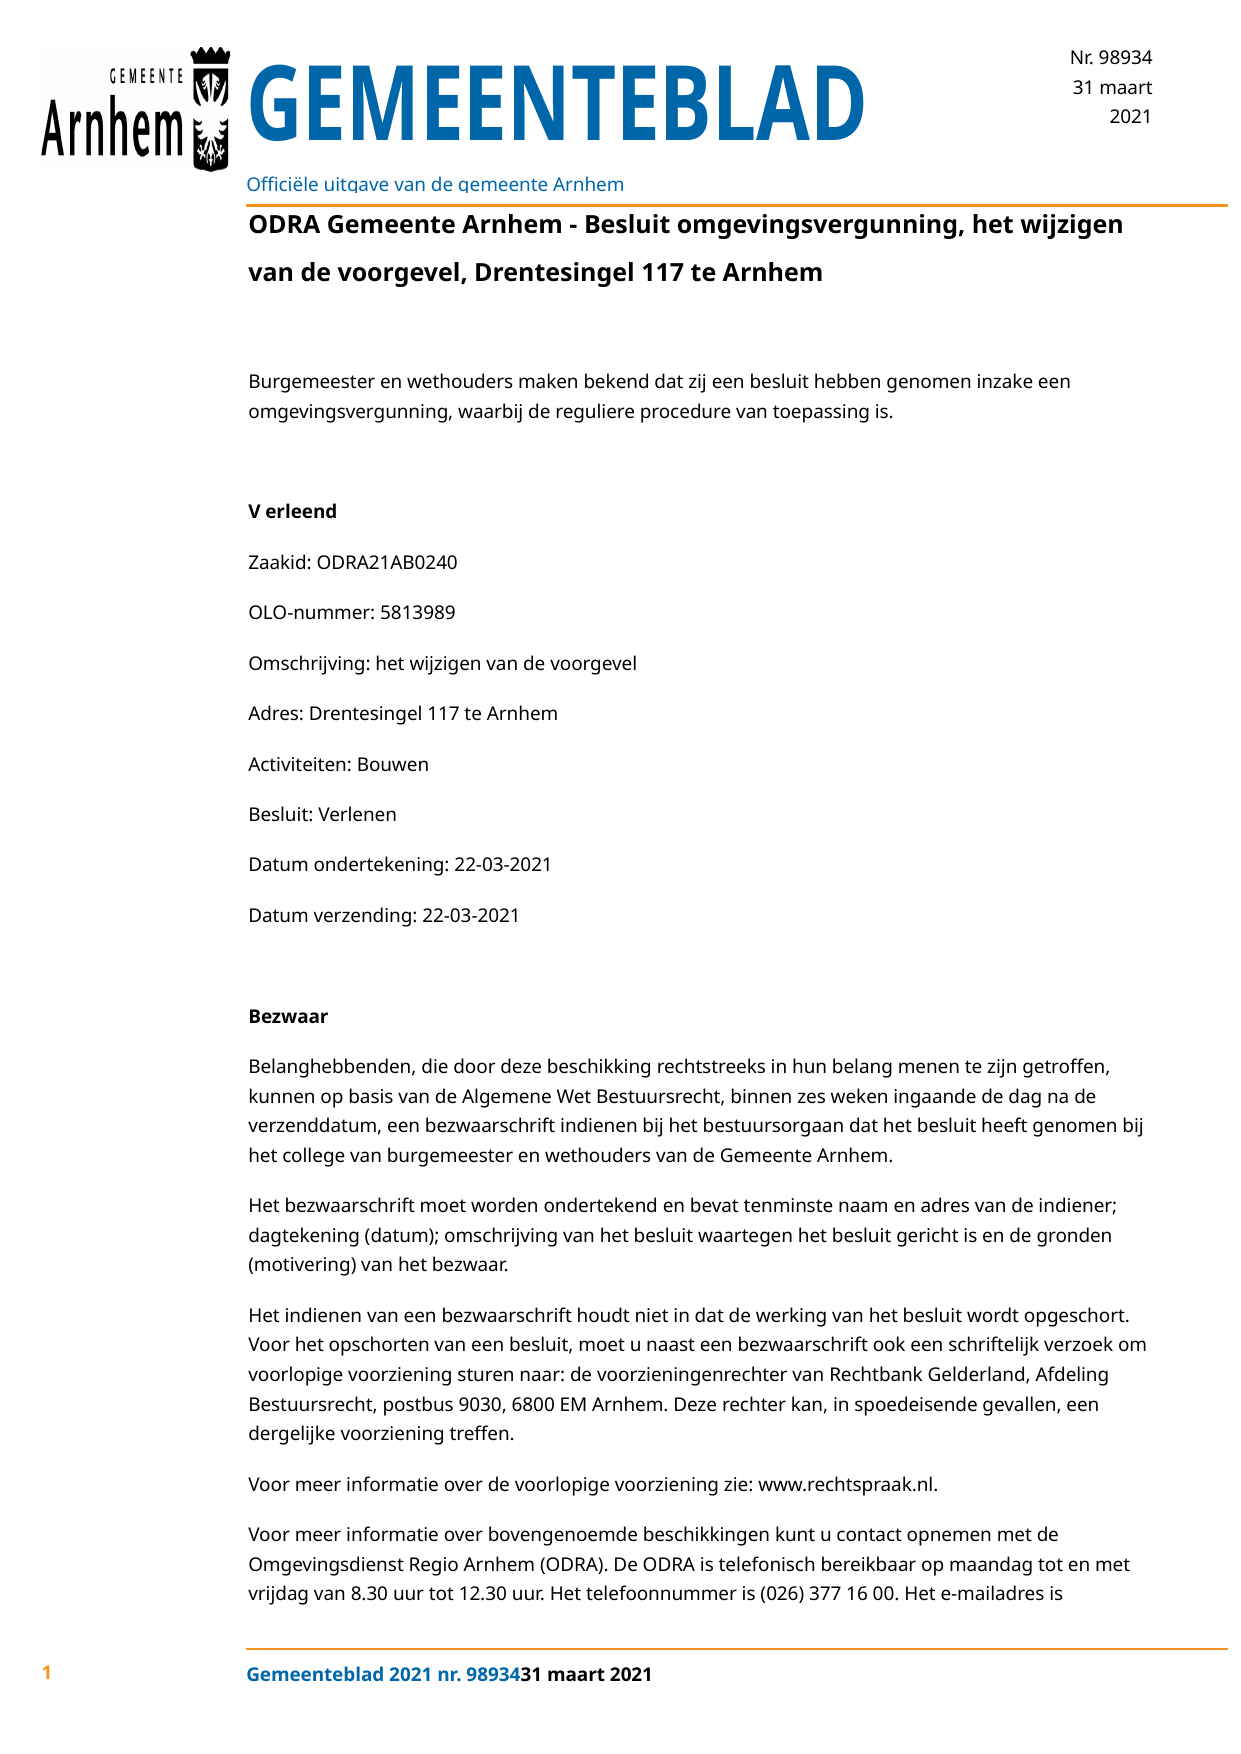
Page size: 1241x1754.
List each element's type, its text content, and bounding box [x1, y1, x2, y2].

text Omschrijving: het wijzigen van de voorgevel [248, 650, 1152, 676]
text OLO-nummer: 5813989 [248, 599, 1152, 625]
text Besluit: Verlenen [248, 801, 1152, 827]
text Datum verzending: 22-03-2021 [248, 902, 1152, 928]
text Het indienen van een bezwaarschrift houdt niet in dat de werking van het besluit wordt opgeschort. Voor het opschorten van een besluit, moet u naast een bezwaarschrift ook een schriftelijk verzoek om voorlopige voorziening sturen naar: de voorzieningenrechter van Rechtbank Gelderland, Afdeling Bestuursrecht, postbus 9030, 6800 EM Arnhem. Deze rechter kan, in spoedeisende gevallen, een dergelijke voorziening treffen. [248, 1302, 1152, 1446]
text Het bezwaarschrift moet worden ondertekend en bevat tenminste naam en adres van de indiener; dagtekening (datum); omschrijving van het besluit waartegen het besluit gericht is en de gronden (motivering) van het bezwaar. [248, 1192, 1152, 1277]
text V erleend [248, 499, 1152, 524]
text Activiteiten: Bouwen [248, 751, 1152, 777]
picture [41, 47, 231, 172]
text Burgemeester en wethouders maken bekend dat zij een besluit hebben genomen inzake een omgevingsvergunning, waarbij de reguliere procedure van toepassing is. [248, 368, 1152, 424]
text ODRA Gemeente Arnhem - Besluit omgevingsvergunning, het wijzigen van de voorgevel, Drentesingel 117 te Arnhem [248, 207, 1152, 288]
text Belanghebbenden, die door deze beschikking rechtstreeks in hun belang menen te zijn getroffen, kunnen op basis van de Algemene Wet Bestuursrecht, binnen zes weken ingaande de dag na de verzenddatum, een bezwaarschrift indienen bij het bestuursorgaan dat het besluit heeft genomen bij het college van burgemeester en wethouders van de Gemeente Arnhem. [248, 1053, 1152, 1168]
text Adres: Drentesingel 117 te Arnhem [248, 700, 1152, 726]
text Zaakid: ODRA21AB0240 [248, 549, 1152, 575]
text Datum ondertekening: 22-03-2021 [248, 852, 1152, 877]
text Voor meer informatie over de voorlopige voorziening zie: www.rechtspraak.nl. [248, 1471, 1152, 1497]
text Bezwaar [248, 1003, 1152, 1029]
text Voor meer informatie over bovengenoemde beschikkingen kunt u contact opnemen met de Omgevingsdienst Regio Arnhem (ODRA). De ODRA is telefonisch bereikbaar op maandag tot en met vrijdag van 8.30 uur tot 12.30 uur. Het telefoonnummer is (026) 377 16 00. Het e-mailadres is [248, 1521, 1152, 1606]
